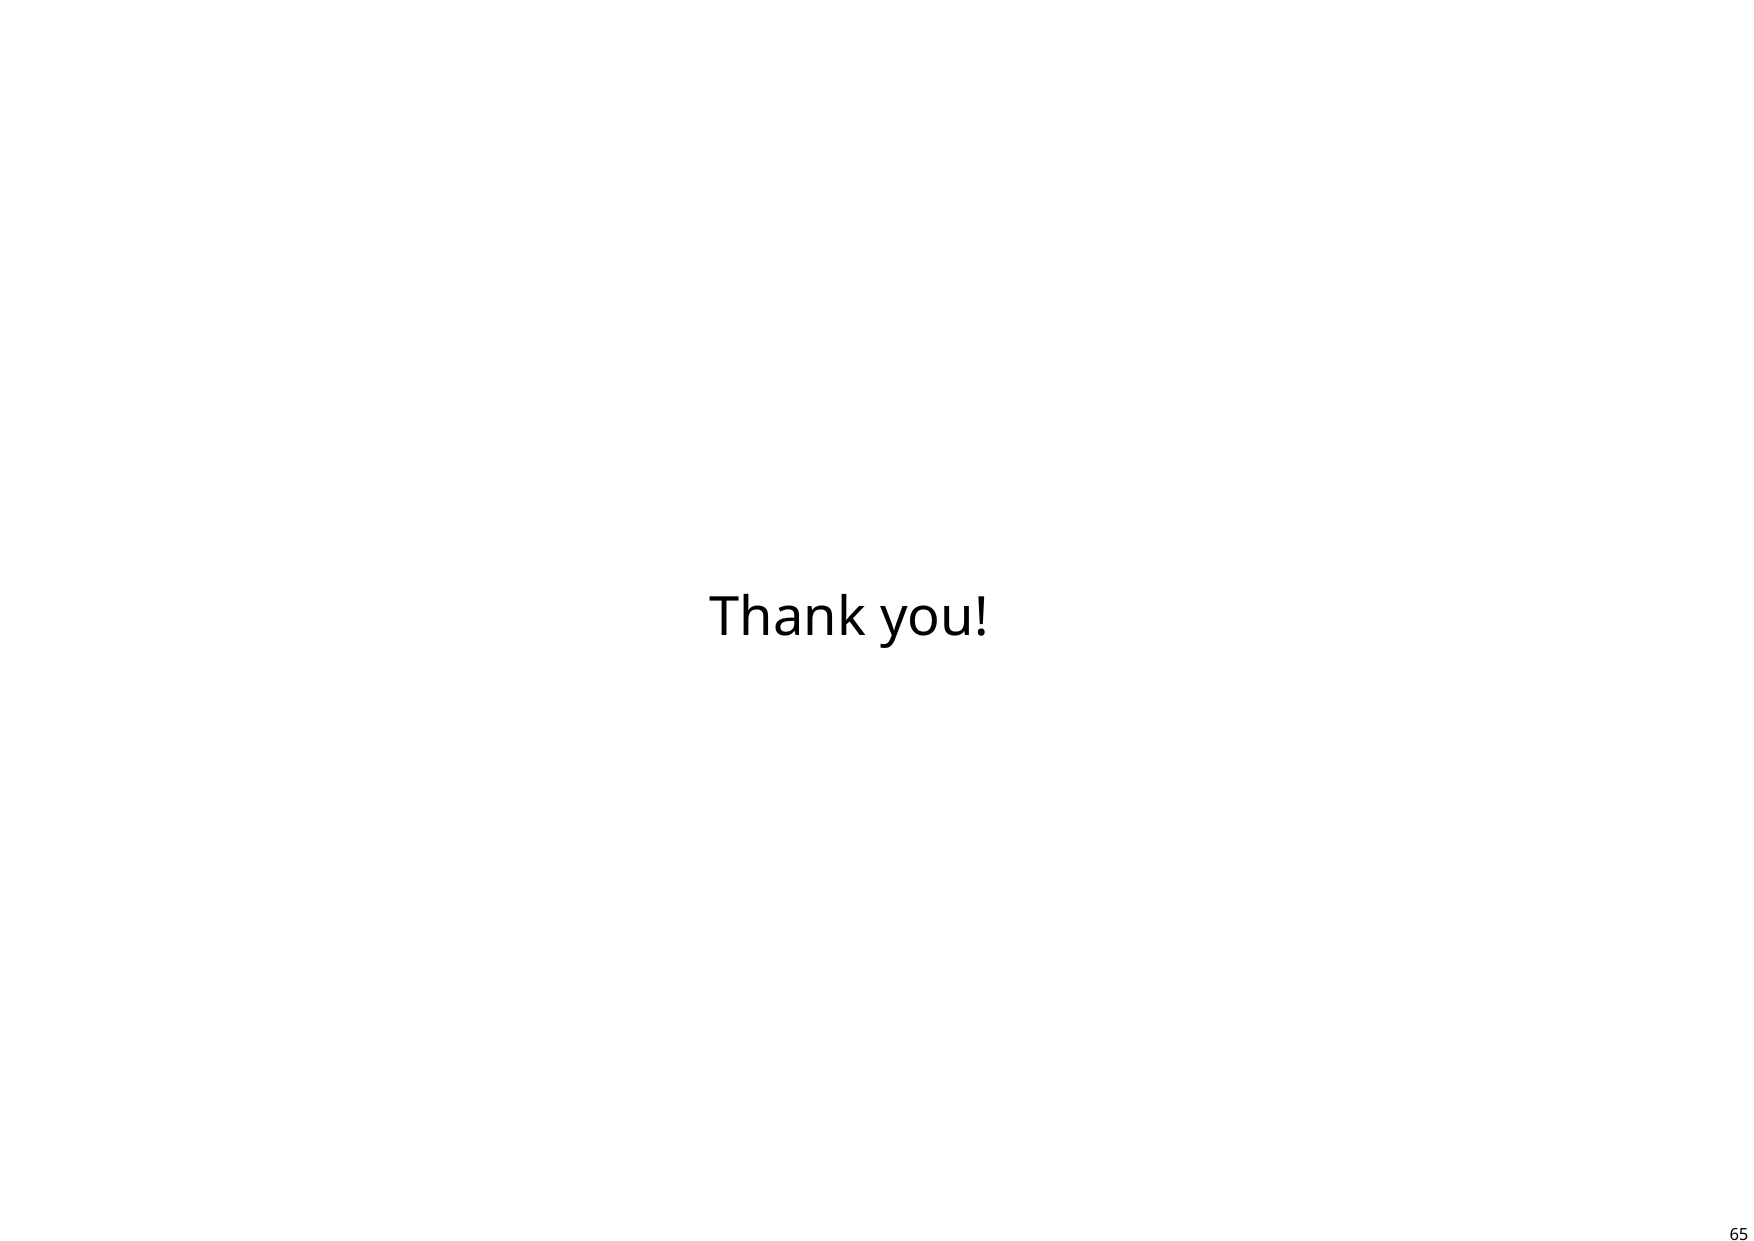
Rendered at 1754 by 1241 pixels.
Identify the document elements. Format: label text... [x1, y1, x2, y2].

text_box Thank you! [695, 569, 1059, 671]
